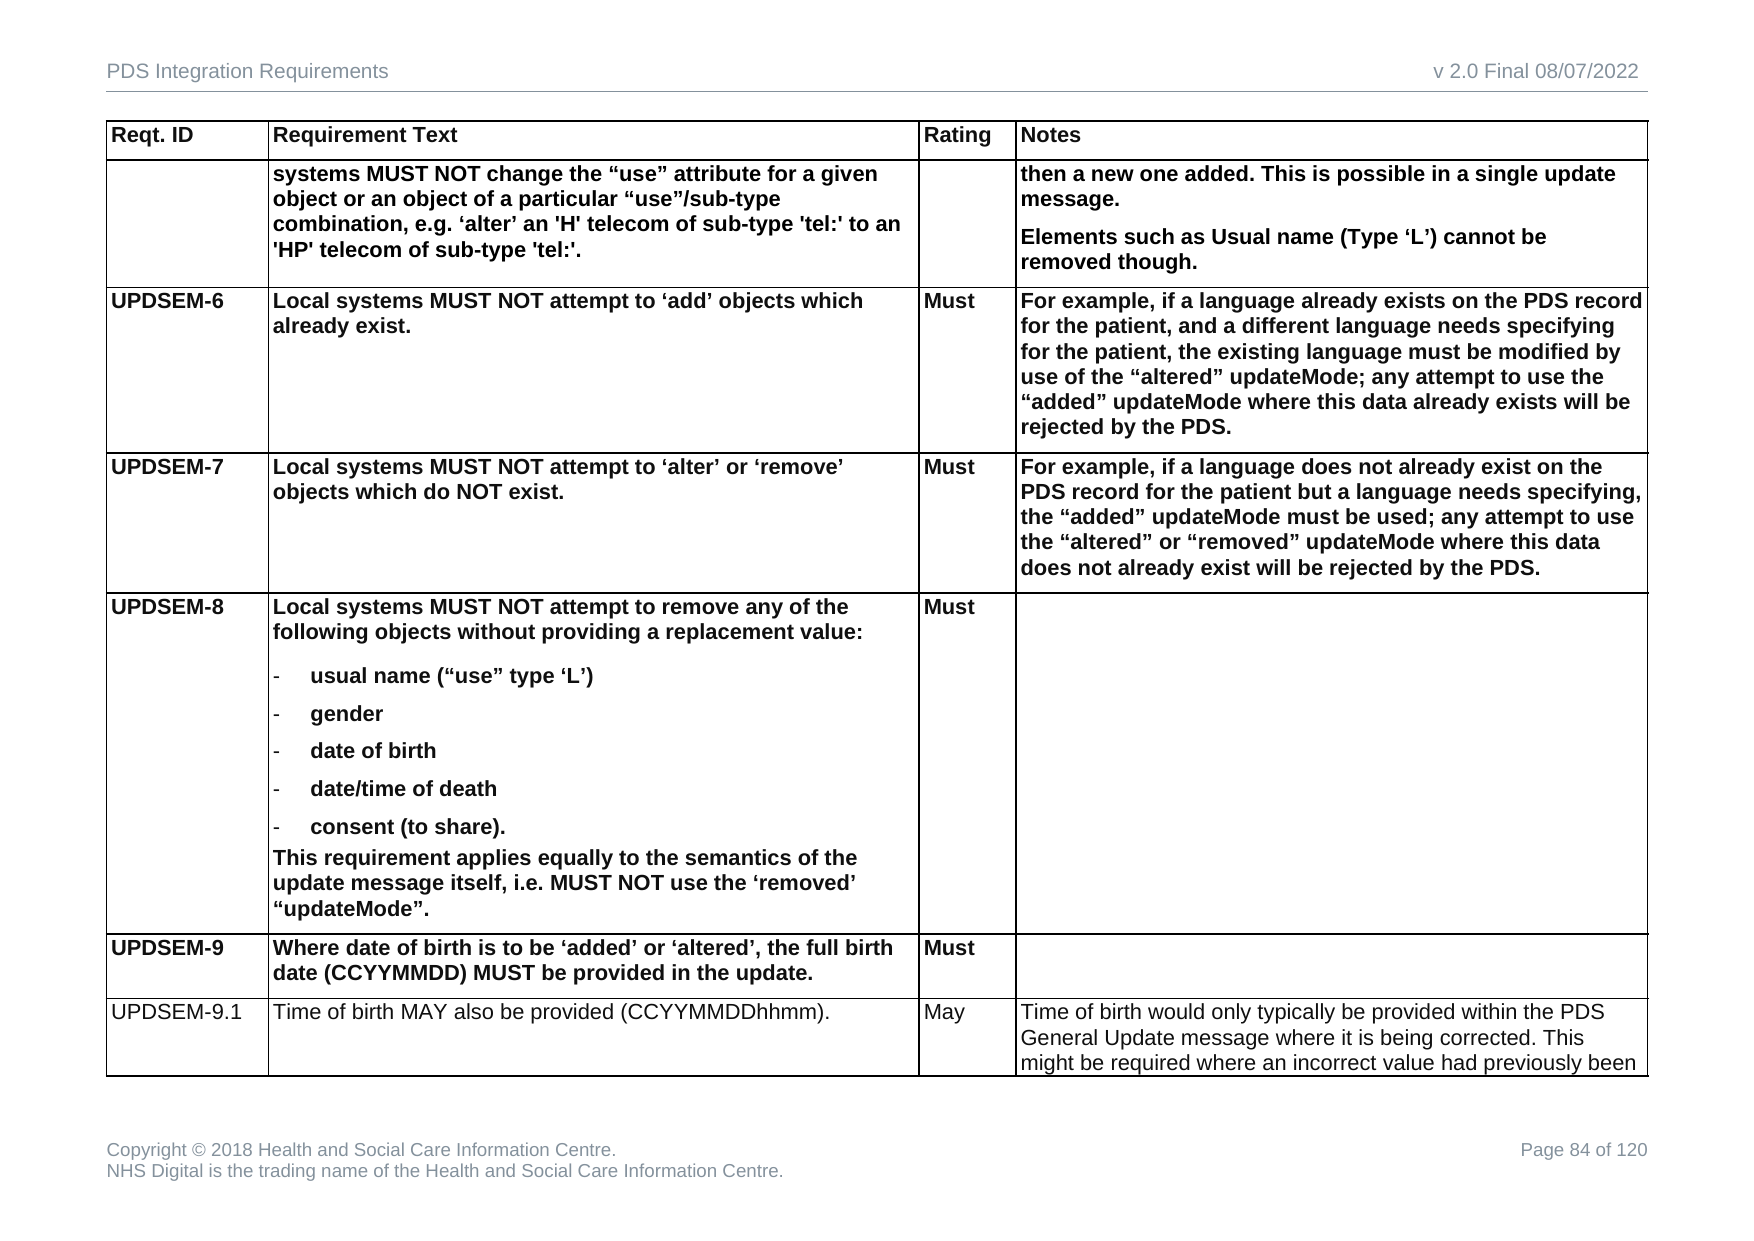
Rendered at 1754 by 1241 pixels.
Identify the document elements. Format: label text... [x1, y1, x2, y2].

table_cell systems MUST NOT change the “use” attribute for a given object or an object of a particular “use”/sub-type combination, e.g. ‘alter’ an 'H' telecom of sub-type 'tel:' to an 'HP' telecom of sub-type 'tel:'. [269, 161, 918, 287]
table_cell [920, 161, 1015, 287]
table_cell Time of birth MAY also be provided (CCYYMMDDhhmm). [269, 999, 918, 1075]
table_header Reqt. ID [107, 122, 268, 159]
table_cell May [920, 999, 1015, 1075]
table_cell Must [920, 288, 1015, 452]
table_cell Local systems MUST NOT attempt to ‘alter’ or ‘remove’ objects which do NOT exist. [269, 454, 918, 592]
table_cell Local systems MUST NOT attempt to ‘add’ objects which already exist. [269, 288, 918, 452]
table_header Notes [1017, 122, 1647, 159]
table_cell Must [920, 594, 1015, 933]
table_cell then a new one added. This is possible in a single update message. Elements such as Usual name (Type ‘L’) cannot be removed though. [1017, 161, 1647, 287]
table_cell UPDSEM-9 [107, 935, 268, 998]
table_cell Must [920, 454, 1015, 592]
table_cell [107, 161, 268, 287]
table_cell Local systems MUST NOT attempt to remove any of the following objects without providing a replacement value: usual name (“use” type ‘L’) gender date of birth date/time of death consent (to share). This requirement applies equally to the semantics of the update message itself, i.e. MUST NOT use the ‘removed’ “updateMode”. [269, 594, 918, 933]
table_cell UPDSEM-8 [107, 594, 268, 933]
table_cell Must [920, 935, 1015, 998]
table_cell [1017, 594, 1647, 933]
table_cell Where date of birth is to be ‘added’ or ‘altered’, the full birth date (CCYYMMDD) MUST be provided in the update. [269, 935, 918, 998]
table_cell For example, if a language already exists on the PDS record for the patient, and a different language needs specifying for the patient, the existing language must be modified by use of the “altered” updateMode; any attempt to use the “added” updateMode where this data already exists will be rejected by the PDS. [1017, 288, 1647, 452]
table_cell For example, if a language does not already exist on the PDS record for the patient but a language needs specifying, the “added” updateMode must be used; any attempt to use the “altered” or “removed” updateMode where this data does not already exist will be rejected by the PDS. [1017, 454, 1647, 592]
table_cell [1017, 935, 1647, 998]
table_cell Time of birth would only typically be provided within the PDS General Update message where it is being corrected. This might be required where an incorrect value had previously been [1017, 999, 1647, 1075]
table_cell UPDSEM-7 [107, 454, 268, 592]
table_cell UPDSEM-9.1 [107, 999, 268, 1075]
table_header Rating [920, 122, 1015, 159]
table_cell UPDSEM-6 [107, 288, 268, 452]
table_header Requirement Text [269, 122, 918, 159]
